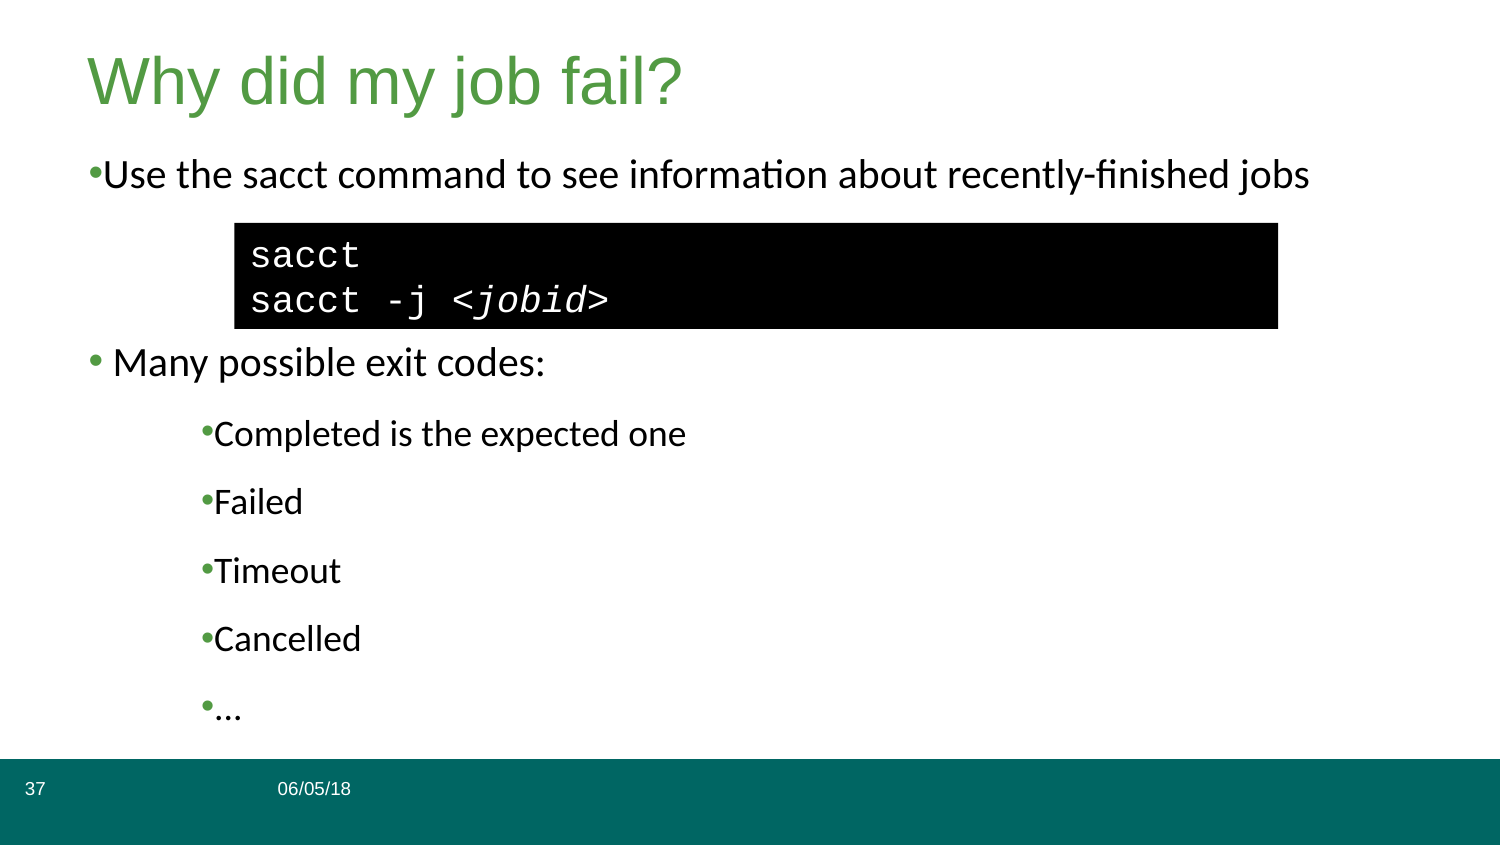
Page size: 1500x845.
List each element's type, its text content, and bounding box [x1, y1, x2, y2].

list Use the sacct command to see information about recently-finished jobs Many possible exit codes: Completed is the expected one Failed Timeout Cancelled ... [88, 147, 1427, 804]
text_box sacct sacct -j <jobid> [234, 222, 1279, 329]
title Why did my job fail? [87, 37, 1426, 132]
text_box [24, 776, 76, 799]
